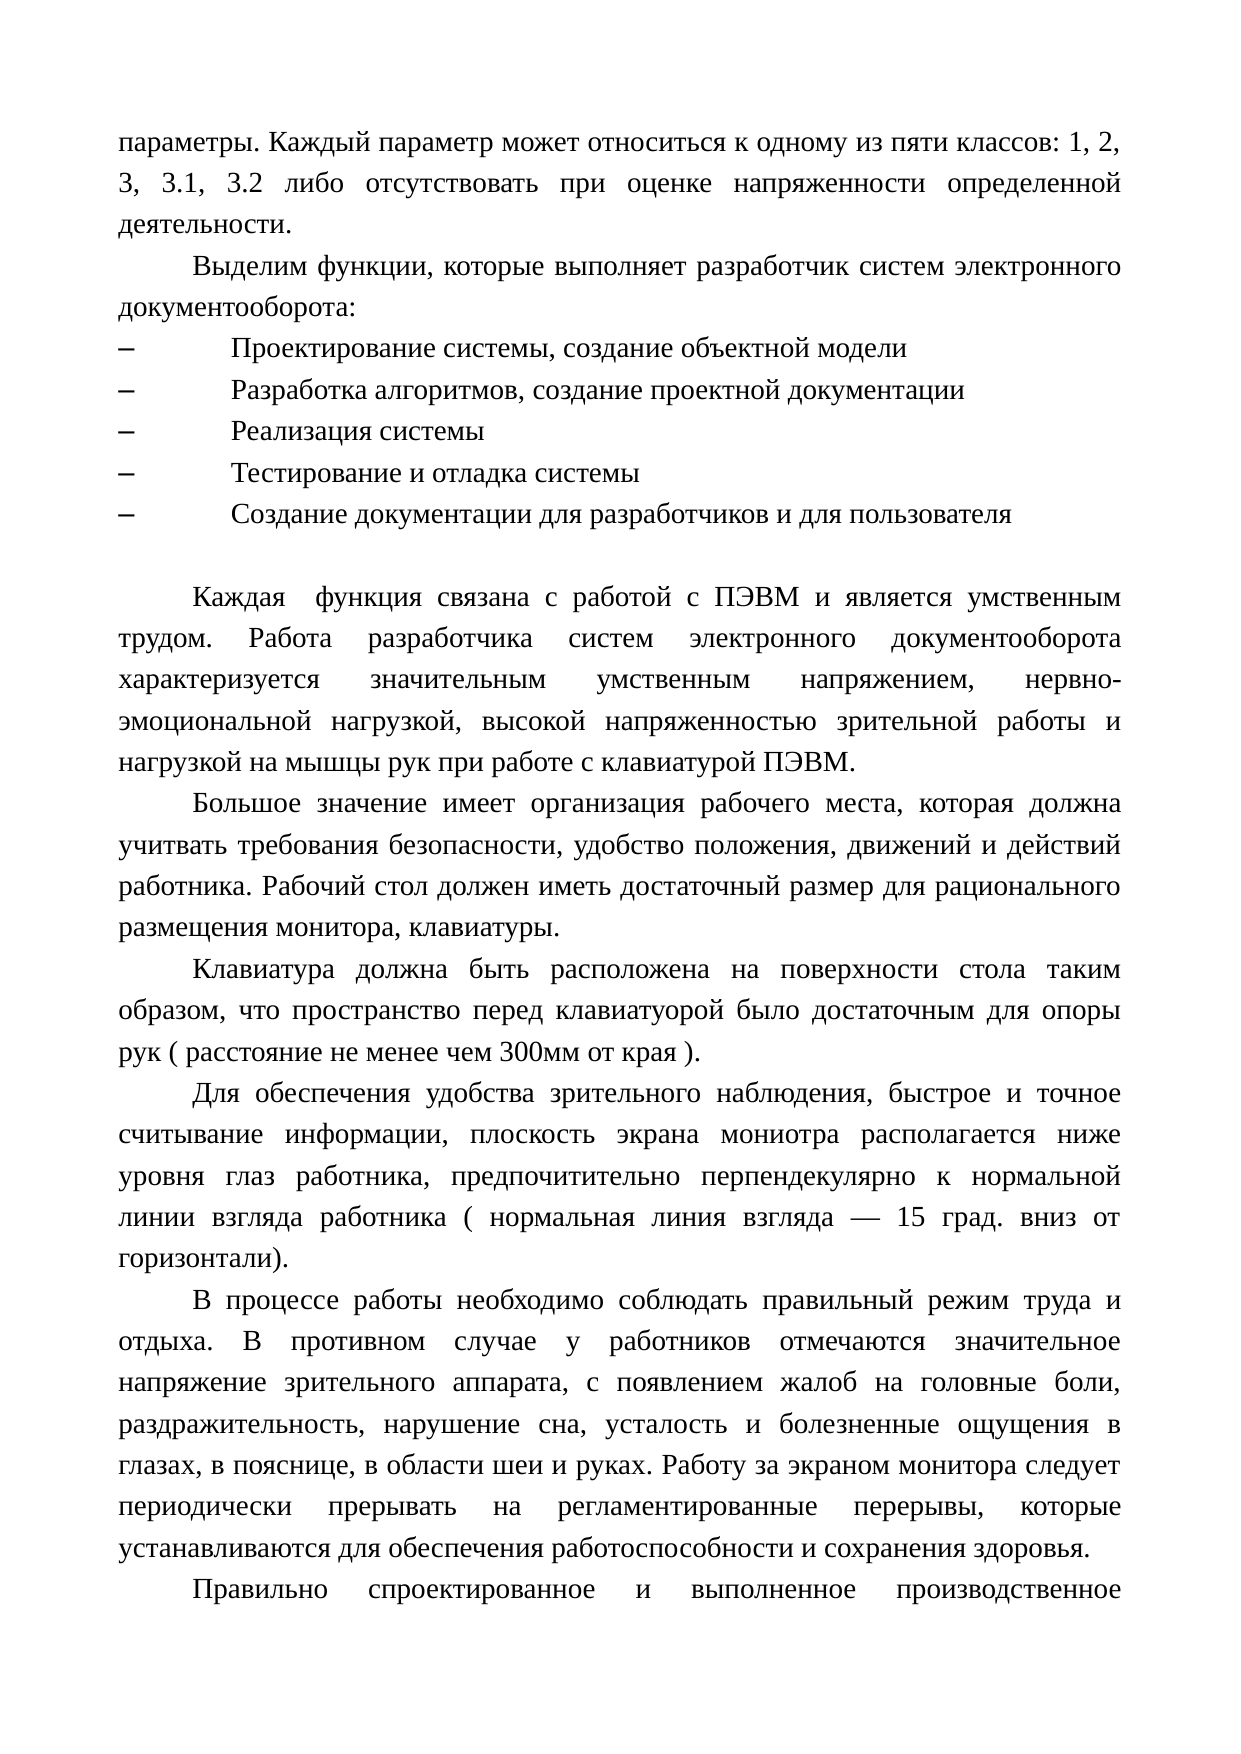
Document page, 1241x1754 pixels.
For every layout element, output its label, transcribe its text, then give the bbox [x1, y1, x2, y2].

list Тестирование и отладка системы [118, 449, 1122, 490]
text Большое значение имеет организация рабочего места, которая должна учитвать требования безопасности, удобство положения, движений и действий работника. Рабочий стол должен иметь достаточный размер для рационального размещения монитора, клавиатуры. [118, 780, 1122, 945]
text Для обеспечения удобства зрительного наблюдения, быстрое и точное считывание информации, плоскость экрана мониотра располагается ниже уровня глаз работника, предпочитительно перпендекулярно к нормальной линии взгляда работника ( нормальная линия взгляда — 15 град. вниз от горизонтали). [118, 1069, 1122, 1276]
list Проектирование системы, создание объектной модели [118, 325, 1122, 366]
list Реализация системы [118, 408, 1122, 449]
text Выделим функции, которые выполняет разработчик систем электронного документооборота: [118, 242, 1122, 325]
text В процессе работы необходимо соблюдать правильный режим труда и отдыха. В противном случае у работников отмечаются значительное напряжение зрительного аппарата, с появлением жалоб на головные боли, раздражительность, нарушение сна, усталость и болезненные ощущения в глазах, в пояснице, в области шеи и руках. Работу за экраном монитора следует периодически прерывать на регламентированные перерывы, которые устанавливаются для обеспечения работоспособности и сохранения здоровья. [118, 1276, 1122, 1566]
text Клавиатура должна быть расположена на поверхности стола таким образом, что пространство перед клавиатуорой было достаточным для опоры рук ( расстояние не менее чем 300мм от края ). [118, 945, 1122, 1069]
text Правильно спроектированное и выполненное производственное [118, 1566, 1122, 1607]
list Разработка алгоритмов, создание проектной документации [118, 366, 1122, 408]
text параметры. Каждый параметр может относиться к одному из пяти классов: 1, 2, 3, 3.1, 3.2 либо отсутствовать при оценке напряженности определенной деятельности. [118, 118, 1122, 242]
text Каждая функция связана с работой с ПЭВМ и является умственным трудом. Работа разработчика систем электронного документооборота характеризуется значительным умственным напряжением, нервно-эмоциональной нагрузкой, высокой напряженностью зрительной работы и нагрузкой на мышцы рук при работе с клавиатурой ПЭВМ. [118, 573, 1122, 780]
list Создание документации для разработчиков и для пользователя [118, 490, 1122, 532]
